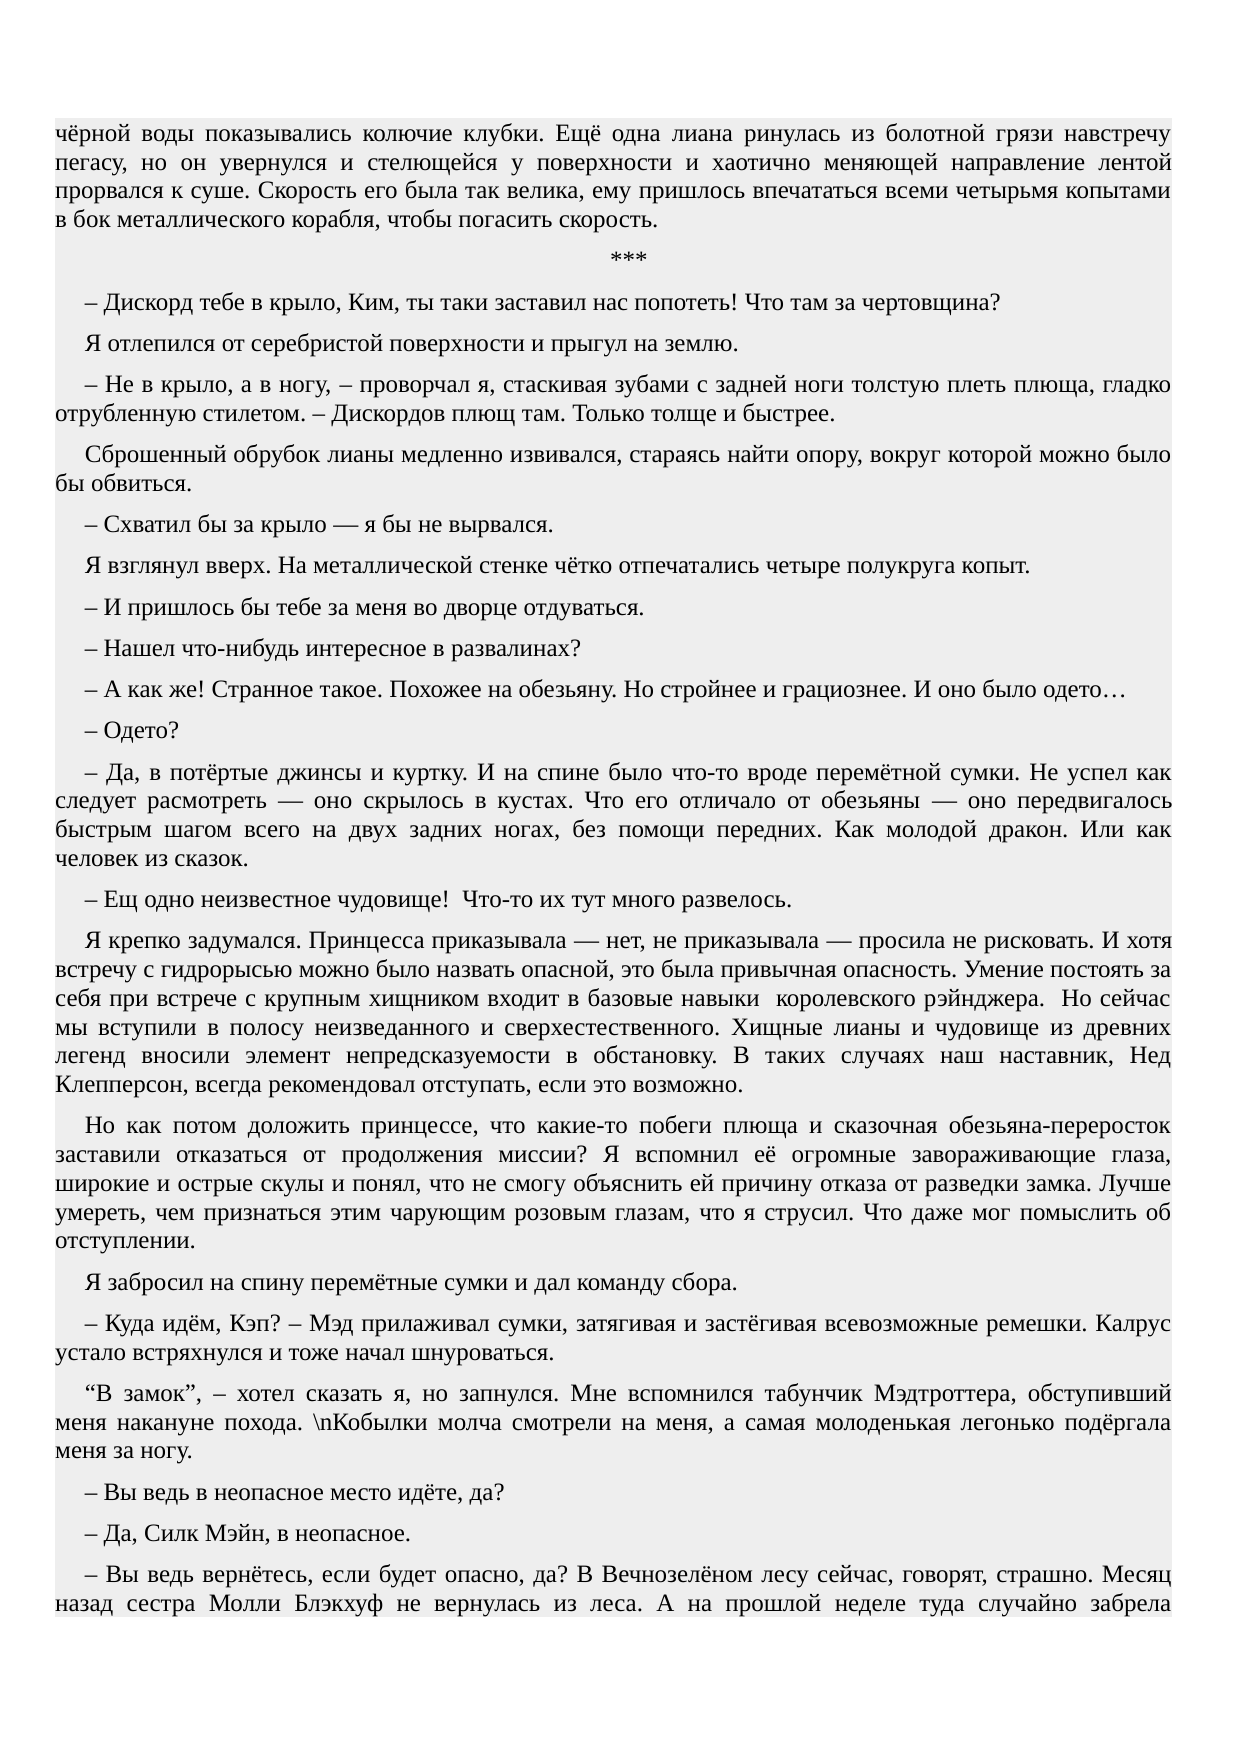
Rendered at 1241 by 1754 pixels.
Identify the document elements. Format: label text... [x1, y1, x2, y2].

text Сброшенный обрубок лианы медленно извивался, стараясь найти опору, вокруг которой можно было бы обвиться. [55, 439, 1172, 497]
text чёрной воды показывались колючие клубки. Ещё одна лиана ринулась из болотной грязи навстречу пегасу, но он увернулся и стелющейся у поверхности и хаотично меняющей направление лентой прорвался к суше. Скорость его была так велика, ему пришлось впечататься всеми четырьмя копытами в бок металлического корабля, чтобы погасить скорость. [55, 118, 1172, 233]
text – Ещ одно неизвестное чудовище! Что-то их тут много развелось. [55, 884, 1172, 913]
text Я отлепился от серебристой поверхности и прыгул на землю. [55, 328, 1172, 357]
text – Да, Силк Мэйн, в неопасное. [55, 1518, 1172, 1547]
text – Вы ведь вернётесь, если будет опасно, да? В Вечнозелёном лесу сейчас, говорят, страшно. Месяц назад сестра Молли Блэкхуф не вернулась из леса. А на прошлой неделе туда случайно забрела [55, 1559, 1172, 1617]
text *** [55, 246, 1172, 274]
text – Вы ведь в неопасное место идёте, да? [55, 1477, 1172, 1506]
text – Не в крыло, а в ногу, – проворчал я, стаскивая зубами с задней ноги толстую плеть плюща, гладко отрубленную стилетом. – Дискордов плющ там. Только толще и быстрее. [55, 369, 1172, 427]
text – А как же! Странное такое. Похожее на обезьяну. Но стройнее и грациознее. И оно было одето… [55, 674, 1172, 703]
text – И пришлось бы тебе за меня во дворце отдуваться. [55, 592, 1172, 621]
text – Нашел что-нибудь интересное в развалинах? [55, 633, 1172, 662]
text – Одето? [55, 716, 1172, 744]
text Я взглянул вверх. На металлической стенке чётко отпечатались четыре полукруга копыт. [55, 551, 1172, 579]
text – Куда идём, Кэп? – Мэд прилаживал сумки, затягивая и застёгивая всевозможные ремешки. Калрус устало встряхнулся и тоже начал шнуроваться. [55, 1308, 1172, 1366]
text Я забросил на спину перемётные сумки и дал команду сбора. [55, 1267, 1172, 1296]
text Но как потом доложить принцессе, что какие-то побеги плюща и сказочная обезьяна-переросток заставили отказаться от продолжения миссии? Я вспомнил её огромные завораживающие глаза, широкие и острые скулы и понял, что не смогу объяснить ей причину отказа от разведки замка. Лучше умереть, чем признаться этим чарующим розовым глазам, что я струсил. Что даже мог помыслить об отступлении. [55, 1111, 1172, 1254]
text “В замок”, – хотел сказать я, но запнулся. Мне вспомнился табунчик Мэдтроттера, обступивший меня накануне похода. \nКобылки молча смотрели на меня, а самая молоденькая легонько подёргала меня за ногу. [55, 1378, 1172, 1464]
text – Дискорд тебе в крыло, Ким, ты таки заставил нас попотеть! Что там за чертовщина? [55, 287, 1172, 316]
text – Да, в потёртые джинсы и куртку. И на спине было что-то вроде перемётной сумки. Не успел как следует расмотреть — оно скрылось в кустах. Что его отличало от обезьяны — оно передвигалось быстрым шагом всего на двух задних ногах, без помощи передних. Как молодой дракон. Или как человек из сказок. [55, 757, 1172, 872]
text – Схватил бы за крыло — я бы не вырвался. [55, 509, 1172, 538]
text Я крепко задумался. Принцесса приказывала — нет, не приказывала — просила не рисковать. И хотя встречу с гидрорысью можно было назвать опасной, это была привычная опасность. Умение постоять за себя при встрече с крупным хищником входит в базовые навыки королевского рэйнджера. Но сейчас мы вступили в полосу неизведанного и сверхестественного. Хищные лианы и чудовище из древних легенд вносили элемент непредсказуемости в обстановку. В таких случаях наш наставник, Нед Клепперсон, всегда рекомендовал отступать, если это возможно. [55, 926, 1172, 1098]
